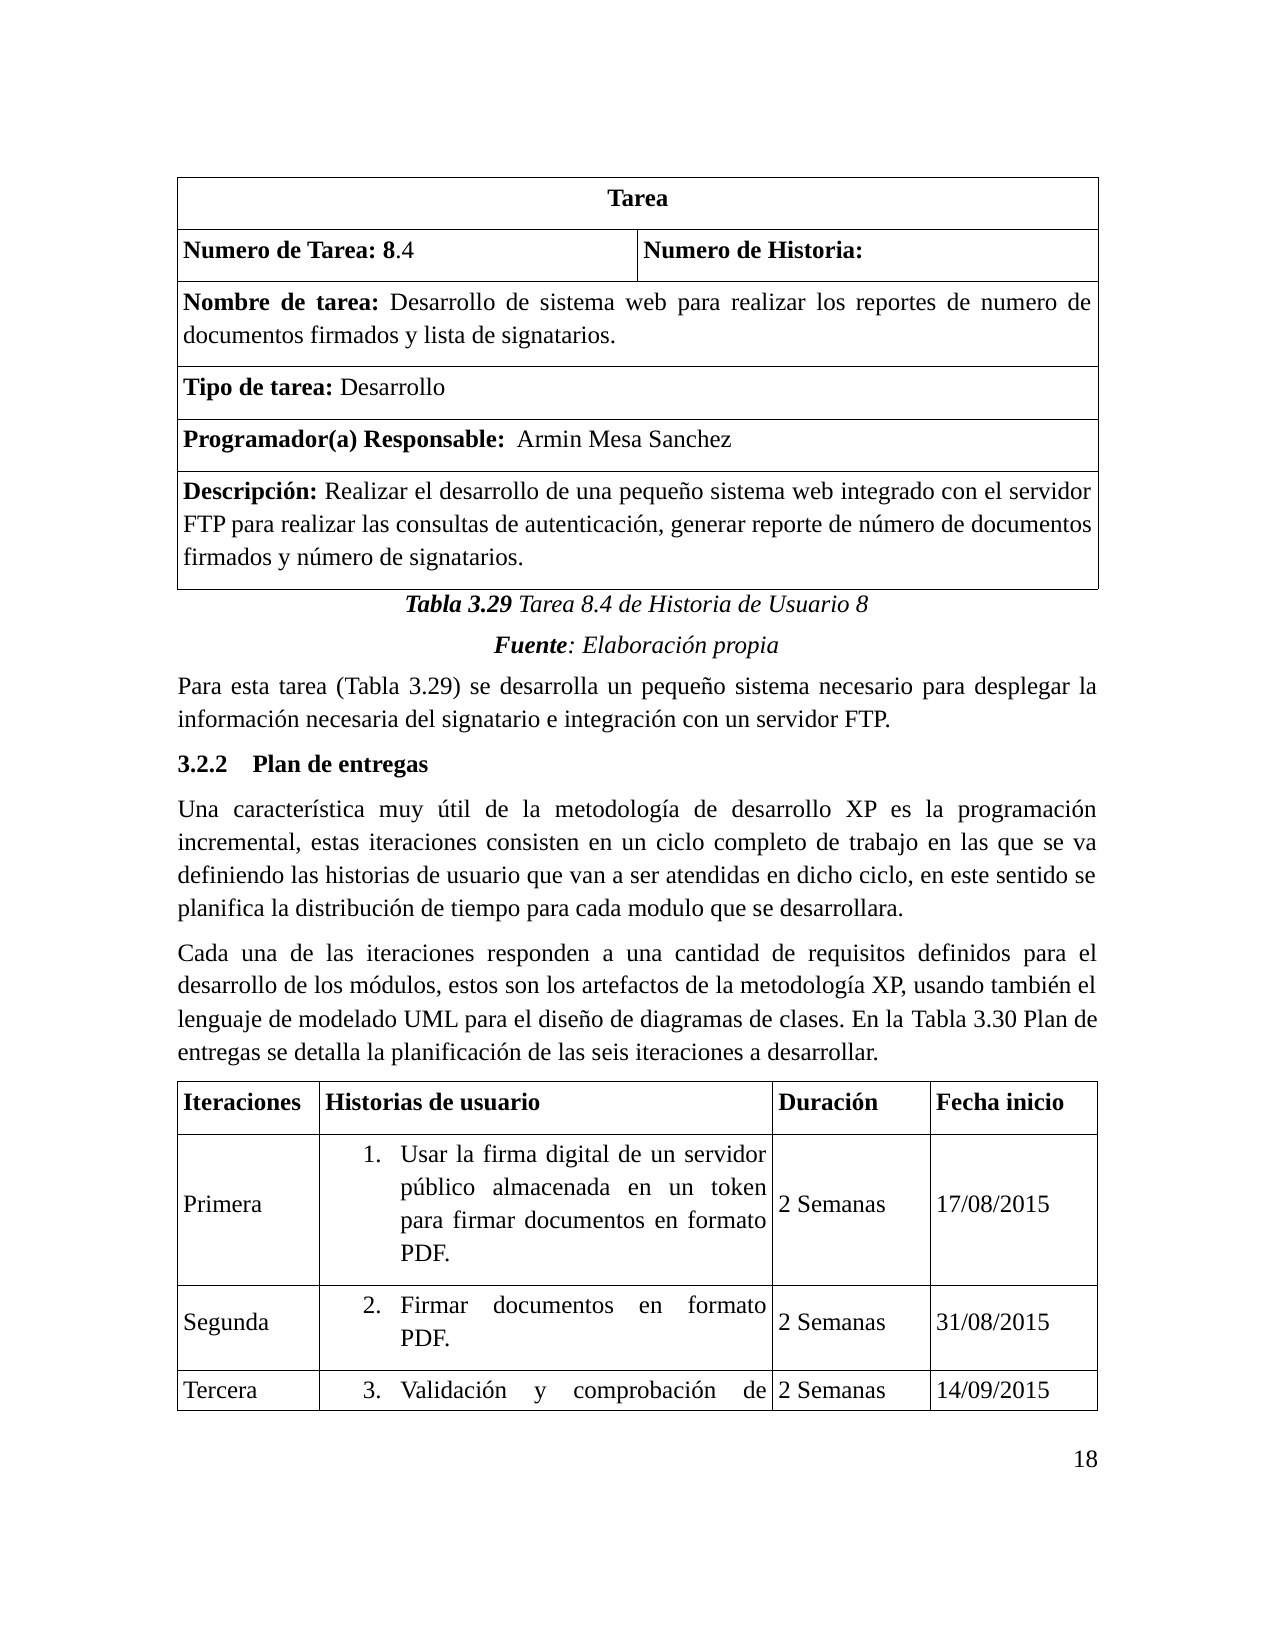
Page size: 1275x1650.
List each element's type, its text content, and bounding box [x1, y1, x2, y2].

table_cell 2 Semanas [773, 1286, 930, 1370]
table_cell Programador(a) Responsable: Armin Mesa Sanchez [178, 420, 1098, 471]
table_cell 14/09/2015 [931, 1371, 1097, 1410]
text Tabla 3.29 Tarea 8.4 de Historia de Usuario 8 [177, 590, 1098, 618]
table_header Historias de usuario [320, 1082, 772, 1133]
table_cell Usar la firma digital de un servidor público almacenada en un token para firmar documentos en formato PDF. [320, 1135, 772, 1285]
table_cell Segunda [178, 1286, 319, 1370]
table_cell Tipo de tarea: Desarrollo [178, 367, 1098, 418]
table_cell Numero de Historia: [638, 230, 1098, 281]
table_cell Validación y comprobación de [320, 1371, 772, 1410]
table_cell Descripción: Realizar el desarrollo de una pequeño sistema web integrado con el servidor FTP para realizar las consultas de autenticación, generar reporte de número de documentos firmados y número de signatarios. [178, 472, 1098, 589]
table_header Fecha inicio [931, 1082, 1097, 1133]
table_cell 31/08/2015 [931, 1286, 1097, 1370]
subtitle Plan de entregas [177, 749, 1098, 778]
table_cell Primera [178, 1135, 319, 1285]
text Cada una de las iteraciones responden a una cantidad de requisitos definidos para el desarrollo de los módulos, estos son los artefactos de la metodología XP, usando también el lenguaje de modelado UML para el diseño de diagramas de clases. En la Tabla 3.30 Plan de entregas se detalla la planificación de las seis iteraciones a desarrollar. [177, 938, 1098, 1065]
table_header Duración [773, 1082, 930, 1133]
text Para esta tarea (Tabla 3.29) se desarrolla un pequeño sistema necesario para desplegar la información necesaria del signatario e integración con un servidor FTP. [177, 671, 1098, 733]
text Una característica muy útil de la metodología de desarrollo XP es la programación incremental, estas iteraciones consisten en un ciclo completo de trabajo en las que se va definiendo las historias de usuario que van a ser atendidas en dicho ciclo, en este sentido se planifica la distribución de tiempo para cada modulo que se desarrollara. [177, 794, 1098, 922]
table_header Iteraciones [178, 1082, 319, 1133]
table_cell Tercera [178, 1371, 319, 1410]
table_header Tarea [178, 178, 1098, 229]
table_cell Firmar documentos en formato PDF. [320, 1286, 772, 1370]
table_cell 2 Semanas [773, 1371, 930, 1410]
table_cell 17/08/2015 [931, 1135, 1097, 1285]
table_cell 2 Semanas [773, 1135, 930, 1285]
text Fuente: Elaboración propia [177, 630, 1098, 659]
table_cell Numero de Tarea: 8.4 [178, 230, 637, 281]
table_cell Nombre de tarea: Desarrollo de sistema web para realizar los reportes de numero de documentos firmados y lista de signatarios. [178, 282, 1098, 366]
